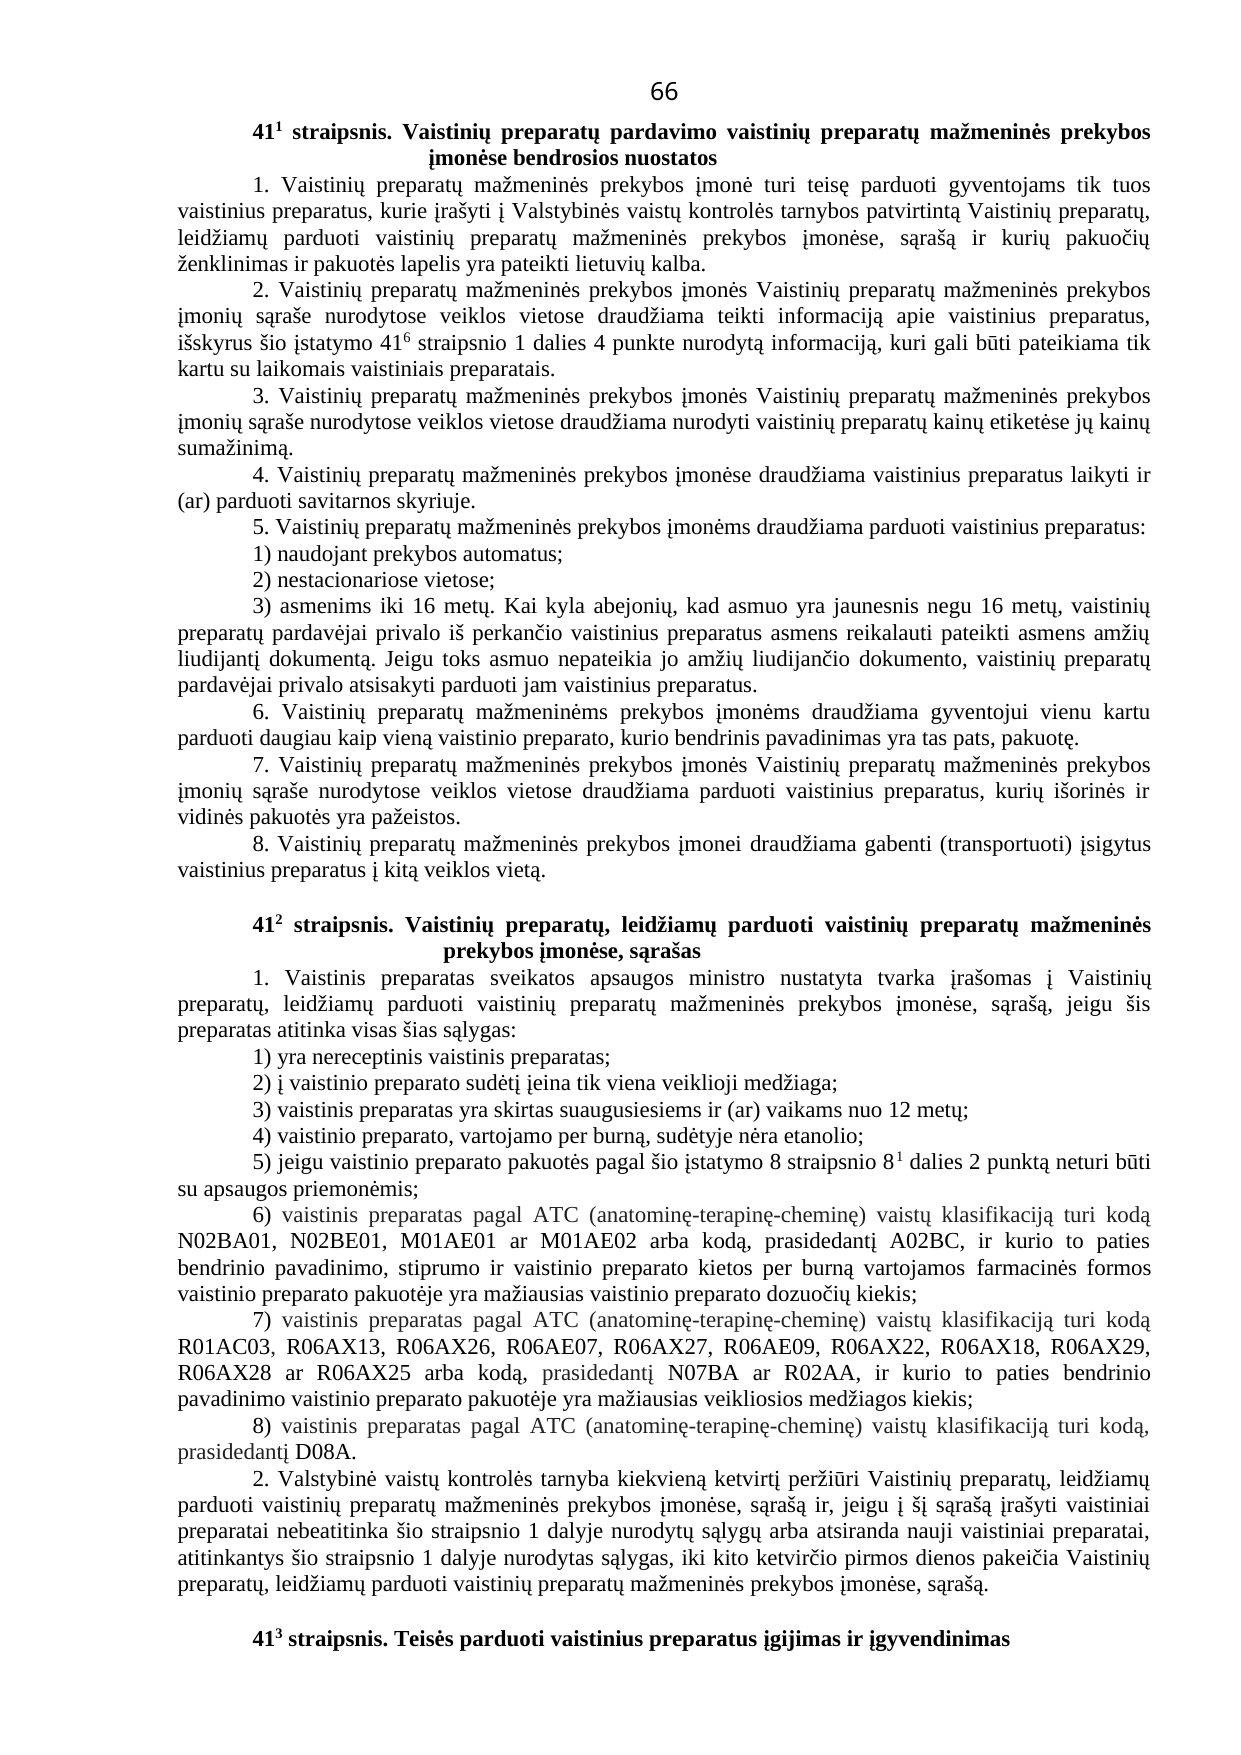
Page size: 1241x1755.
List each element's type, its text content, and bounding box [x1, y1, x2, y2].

text 7) vaistinis preparatas pagal ATC (anatominę-terapinę-cheminę) vaistų klasifikaciją turi kodą R01AC03, R06AX13, R06AX26, R06AE07, R06AX27, R06AE09, R06AX22, R06AX18, R06AX29, R06AX28 ar R06AX25 arba kodą, prasidedantį N07BA ar R02AA, ir kurio to paties bendrinio pavadinimo vaistinio preparato pakuotėje yra mažiausias veikliosios medžiagos kiekis; [177, 1306, 1152, 1412]
text 411 straipsnis. Vaistinių preparatų pardavimo vaistinių preparatų mažmeninės prekybos įmonėse bendrosios nuostatos [252, 118, 1152, 171]
text 3. Vaistinių preparatų mažmeninės prekybos įmonės Vaistinių preparatų mažmeninės prekybos įmonių sąraše nurodytose veiklos vietose draudžiama nurodyti vaistinių preparatų kainų etiketėse jų kainų sumažinimą. [177, 382, 1152, 461]
text 6. Vaistinių preparatų mažmeninėms prekybos įmonėms draudžiama gyventojui vienu kartu parduoti daugiau kaip vieną vaistinio preparato, kurio bendrinis pavadinimas yra tas pats, pakuotę. [177, 698, 1152, 751]
text 3) asmenims iki 16 metų. Kai kyla abejonių, kad asmuo yra jaunesnis negu 16 metų, vaistinių preparatų pardavėjai privalo iš perkančio vaistinius preparatus asmens reikalauti pateikti asmens amžių liudijantį dokumentą. Jeigu toks asmuo nepateikia jo amžių liudijančio dokumento, vaistinių preparatų pardavėjai privalo atsisakyti parduoti jam vaistinius preparatus. [177, 592, 1152, 698]
text 8. Vaistinių preparatų mažmeninės prekybos įmonei draudžiama gabenti (transportuoti) įsigytus vaistinius preparatus į kitą veiklos vietą. [177, 830, 1152, 882]
text 8) vaistinis preparatas pagal ATC (anatominę-terapinę-cheminę) vaistų klasifikaciją turi kodą, prasidedantį D08A. [177, 1412, 1152, 1464]
text 2) į vaistinio preparato sudėtį įeina tik viena veiklioji medžiaga; [177, 1069, 1152, 1096]
text 4. Vaistinių preparatų mažmeninės prekybos įmonėse draudžiama vaistinius preparatus laikyti ir (ar) parduoti savitarnos skyriuje. [177, 461, 1152, 513]
text 1) yra nereceptinis vaistinis preparatas; [177, 1043, 1152, 1069]
text 7. Vaistinių preparatų mažmeninės prekybos įmonės Vaistinių preparatų mažmeninės prekybos įmonių sąraše nurodytose veiklos vietose draudžiama parduoti vaistinius preparatus, kurių išorinės ir vidinės pakuotės yra pažeistos. [177, 751, 1152, 830]
text 5) jeigu vaistinio preparato pakuotės pagal šio įstatymo 8 straipsnio 81 dalies 2 punktą neturi būti su apsaugos priemonėmis; [177, 1148, 1152, 1201]
text 6) vaistinis preparatas pagal ATC (anatominę-terapinę-cheminę) vaistų klasifikaciją turi kodą N02BA01, N02BE01, M01AE01 ar M01AE02 arba kodą, prasidedantį A02BC, ir kurio to paties bendrinio pavadinimo, stiprumo ir vaistinio preparato kietos per burną vartojamos farmacinės formos vaistinio preparato pakuotėje yra mažiausias vaistinio preparato dozuočių kiekis; [177, 1201, 1152, 1306]
text 412 straipsnis. Vaistinių preparatų, leidžiamų parduoti vaistinių preparatų mažmeninės prekybos įmonėse, sąrašas [252, 911, 1152, 964]
text 5. Vaistinių preparatų mažmeninės prekybos įmonėms draudžiama parduoti vaistinius preparatus: [177, 513, 1152, 540]
text 4) vaistinio preparato, vartojamo per burną, sudėtyje nėra etanolio; [177, 1122, 1152, 1148]
text 1. Vaistinis preparatas sveikatos apsaugos ministro nustatyta tvarka įrašomas į Vaistinių preparatų, leidžiamų parduoti vaistinių preparatų mažmeninės prekybos įmonėse, sąrašą, jeigu šis preparatas atitinka visas šias sąlygas: [177, 964, 1152, 1043]
text 1) naudojant prekybos automatus; [177, 540, 1152, 566]
text 2) nestacionariose vietose; [177, 566, 1152, 592]
text 2. Valstybinė vaistų kontrolės tarnyba kiekvieną ketvirtį peržiūri Vaistinių preparatų, leidžiamų parduoti vaistinių preparatų mažmeninės prekybos įmonėse, sąrašą ir, jeigu į šį sąrašą įrašyti vaistiniai preparatai nebeatitinka šio straipsnio 1 dalyje nurodytų sąlygų arba atsiranda nauji vaistiniai preparatai, atitinkantys šio straipsnio 1 dalyje nurodytas sąlygas, iki kito ketvirčio pirmos dienos pakeičia Vaistinių preparatų, leidžiamų parduoti vaistinių preparatų mažmeninės prekybos įmonėse, sąrašą. [177, 1464, 1152, 1596]
text 1. Vaistinių preparatų mažmeninės prekybos įmonė turi teisę parduoti gyventojams tik tuos vaistinius preparatus, kurie įrašyti į Valstybinės vaistų kontrolės tarnybos patvirtintą Vaistinių preparatų, leidžiamų parduoti vaistinių preparatų mažmeninės prekybos įmonėse, sąrašą ir kurių pakuočių ženklinimas ir pakuotės lapelis yra pateikti lietuvių kalba. [177, 171, 1152, 276]
text 2. Vaistinių preparatų mažmeninės prekybos įmonės Vaistinių preparatų mažmeninės prekybos įmonių sąraše nurodytose veiklos vietose draudžiama teikti informaciją apie vaistinius preparatus, išskyrus šio įstatymo 416 straipsnio 1 dalies 4 punkte nurodytą informaciją, kuri gali būti pateikiama tik kartu su laikomais vaistiniais preparatais. [177, 276, 1152, 382]
text 3) vaistinis preparatas yra skirtas suaugusiesiems ir (ar) vaikams nuo 12 metų; [177, 1096, 1152, 1122]
text 413 straipsnis. Teisės parduoti vaistinius preparatus įgijimas ir įgyvendinimas [177, 1625, 1152, 1651]
